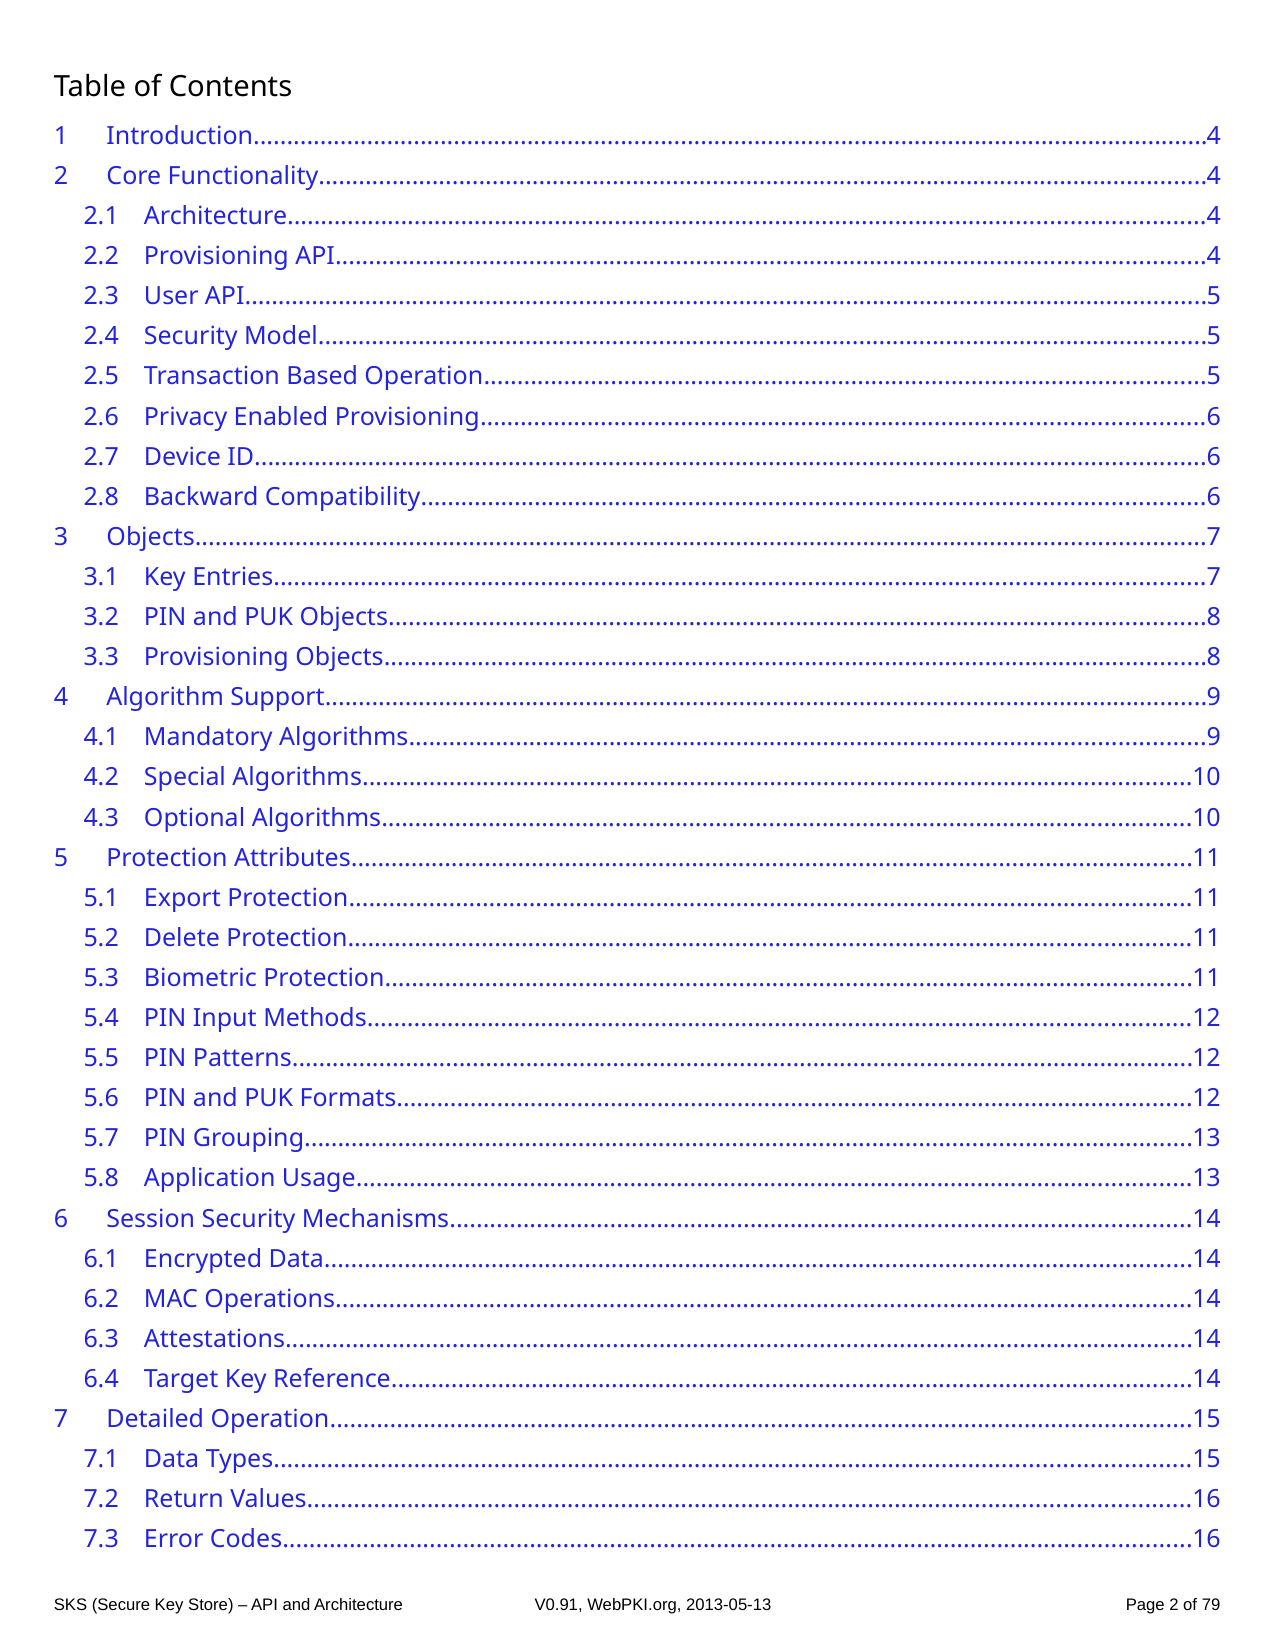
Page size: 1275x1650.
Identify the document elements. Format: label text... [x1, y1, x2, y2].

text 2.8 Backward Compatibility 6 [83, 478, 1221, 512]
subtitle 3 Objects 7 [54, 518, 1221, 552]
subtitle 7 Detailed Operation 15 [54, 1401, 1221, 1435]
text 6.2 MAC Operations 14 [83, 1280, 1221, 1314]
text 7.2 Return Values 16 [83, 1481, 1221, 1515]
text 5.7 PIN Grouping 13 [83, 1120, 1221, 1154]
text 4.2 Special Algorithms 10 [83, 759, 1221, 793]
text 2.1 Architecture 4 [83, 198, 1221, 232]
text 2.3 User API 5 [83, 278, 1221, 312]
text 6.4 Target Key Reference 14 [83, 1361, 1221, 1395]
text 5.6 PIN and PUK Formats 12 [83, 1080, 1221, 1114]
text 3.1 Key Entries 7 [83, 558, 1221, 593]
text 2.4 Security Model 5 [83, 318, 1221, 352]
text 2.6 Privacy Enabled Provisioning 6 [83, 398, 1221, 432]
text 5.1 Export Protection 11 [83, 879, 1221, 913]
text 7.3 Error Codes 16 [83, 1521, 1221, 1555]
text 5.5 PIN Patterns 12 [83, 1040, 1221, 1074]
text 4.1 Mandatory Algorithms 9 [83, 719, 1221, 753]
subtitle 2 Core Functionality 4 [54, 157, 1221, 192]
text 2.7 Device ID 6 [83, 438, 1221, 472]
text 3.2 PIN and PUK Objects 8 [83, 599, 1221, 633]
text 5.2 Delete Protection 11 [83, 919, 1221, 953]
text 6.1 Encrypted Data 14 [83, 1240, 1221, 1274]
text 5.3 Biometric Protection 11 [83, 959, 1221, 994]
subtitle 1 Introduction 4 [54, 117, 1221, 151]
text 5.8 Application Usage 13 [83, 1160, 1221, 1194]
subtitle 4 Algorithm Support 9 [54, 679, 1221, 713]
text 7.1 Data Types 15 [83, 1441, 1221, 1475]
subtitle 6 Session Security Mechanisms 14 [54, 1200, 1221, 1234]
text 3.3 Provisioning Objects 8 [83, 639, 1221, 673]
text 6.3 Attestations 14 [83, 1321, 1221, 1354]
subtitle 5 Protection Attributes 11 [54, 839, 1221, 873]
text 2.5 Transaction Based Operation 5 [83, 358, 1221, 392]
subtitle Table of Contents [54, 66, 1221, 105]
text 2.2 Provisioning API 4 [83, 238, 1221, 272]
text 5.4 PIN Input Methods 12 [83, 1000, 1221, 1034]
text 4.3 Optional Algorithms 10 [83, 799, 1221, 833]
